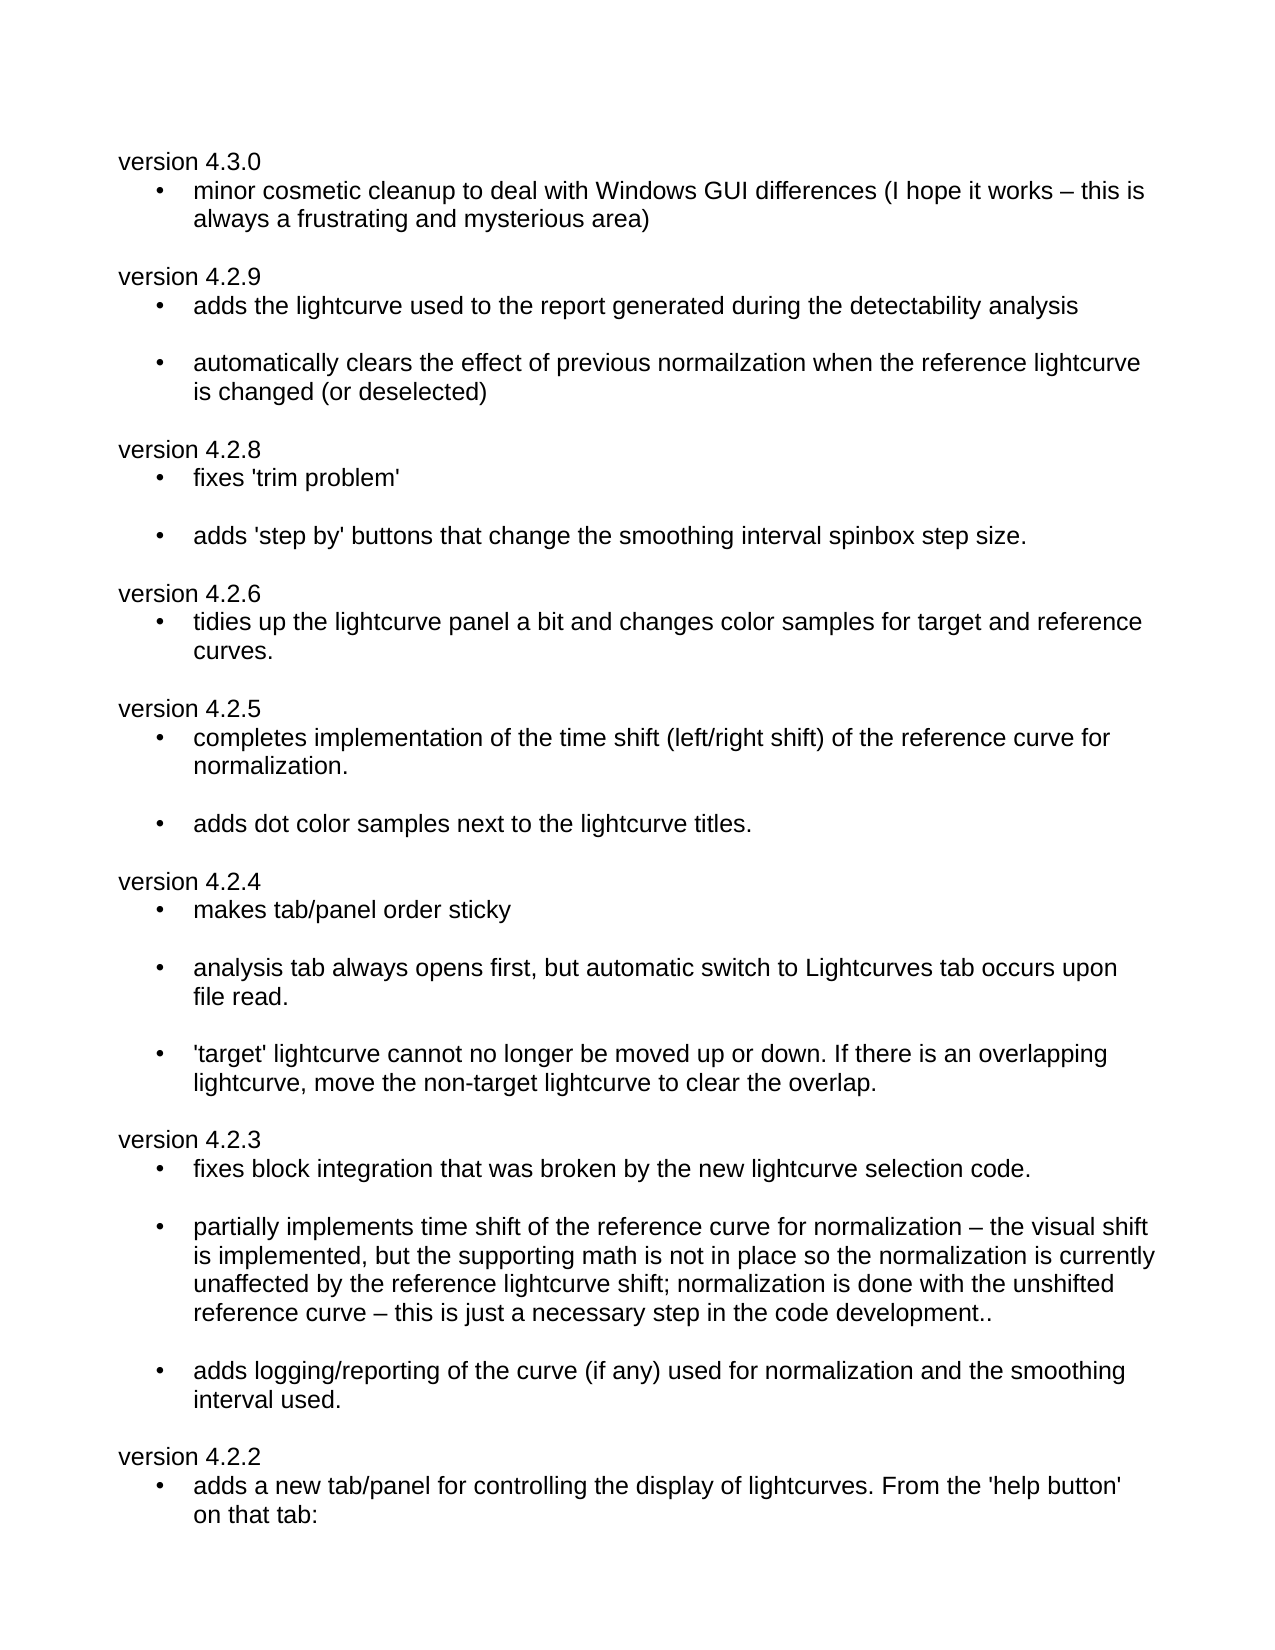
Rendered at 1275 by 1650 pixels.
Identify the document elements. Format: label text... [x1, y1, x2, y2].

list adds the lightcurve used to the report generated during the detectability analysis [156, 291, 1157, 348]
list partially implements time shift of the reference curve for normalization – the visual shift is implemented, but the supporting math is not in place so the normalization is currently unaffected by the reference lightcurve shift; normalization is done with the unshifted reference curve – this is just a necessary step in the code development.. [156, 1212, 1157, 1356]
text version 4.2.5 [118, 694, 1157, 722]
list fixes block integration that was broken by the new lightcurve selection code. [156, 1154, 1157, 1212]
text version 4.2.3 [118, 1126, 1157, 1154]
list tidies up the lightcurve panel a bit and changes color samples for target and reference curves. [156, 607, 1157, 694]
list adds logging/reporting of the curve (if any) used for normalization and the smoothing interval used. [156, 1356, 1157, 1442]
list [156, 118, 1157, 147]
list completes implementation of the time shift (left/right shift) of the reference curve for normalization. [156, 722, 1157, 809]
text version 4.2.2 [118, 1442, 1157, 1471]
list fixes 'trim problem' [156, 463, 1157, 521]
text version 4.2.9 [118, 262, 1157, 291]
list makes tab/panel order sticky [156, 895, 1157, 953]
text version 4.2.8 [118, 435, 1157, 463]
list minor cosmetic cleanup to deal with Windows GUI differences (I hope it works – this is always a frustrating and mysterious area) [156, 176, 1157, 262]
list adds 'step by' buttons that change the smoothing interval spinbox step size. [156, 521, 1157, 579]
text version 4.2.6 [118, 579, 1157, 607]
list automatically clears the effect of previous normailzation when the reference lightcurve is changed (or deselected) [156, 348, 1157, 435]
list adds dot color samples next to the lightcurve titles. [156, 809, 1157, 866]
list 'target' lightcurve cannot no longer be moved up or down. If there is an overlapping lightcurve, move the non-target lightcurve to clear the overlap. [156, 1039, 1157, 1126]
text version 4.2.4 [118, 866, 1157, 895]
text version 4.3.0 [118, 147, 1157, 176]
list analysis tab always opens first, but automatic switch to Lightcurves tab occurs upon file read. [156, 953, 1157, 1039]
list adds a new tab/panel for controlling the display of lightcurves. From the 'help button' on that tab: [156, 1471, 1157, 1528]
